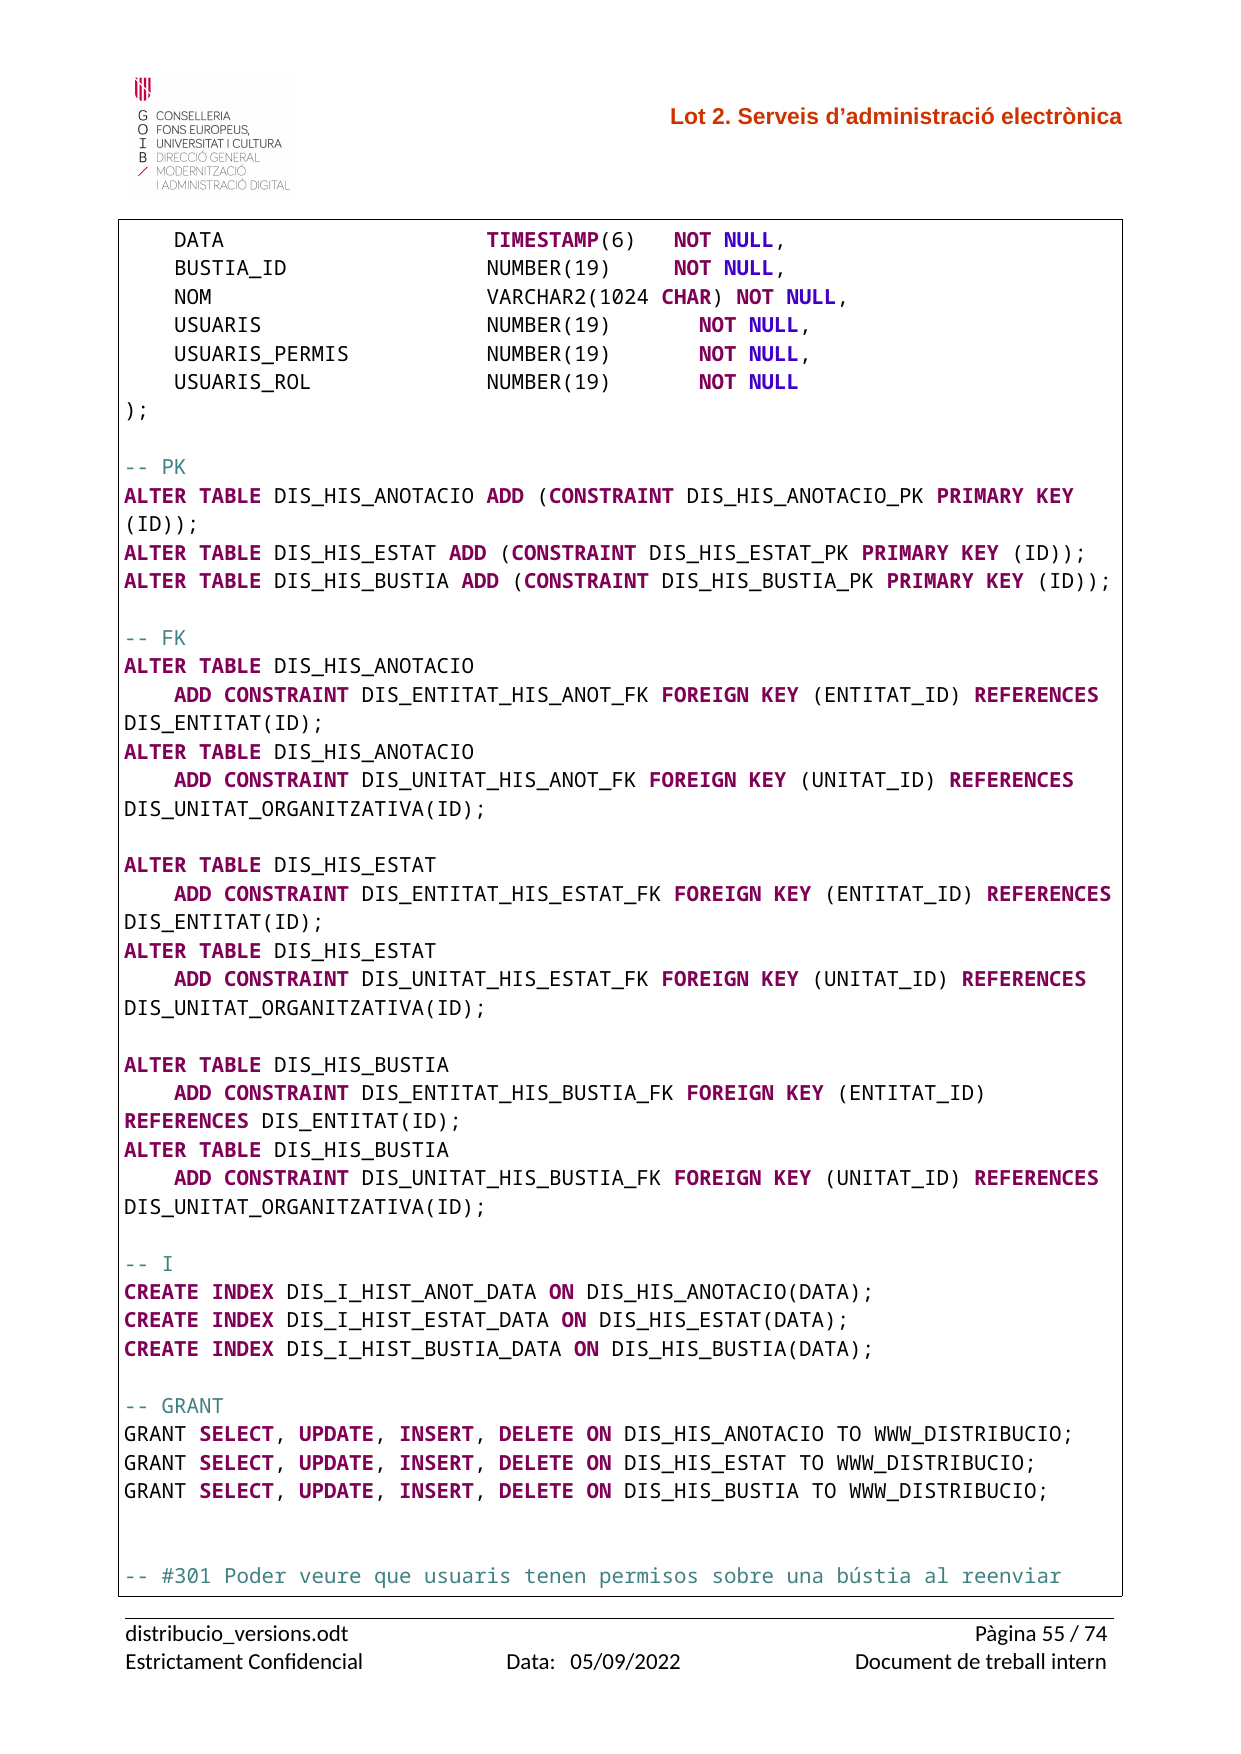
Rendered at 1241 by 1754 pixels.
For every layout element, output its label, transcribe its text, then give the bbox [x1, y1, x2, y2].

table_header DATA TIMESTAMP(6) NOT NULL, BUSTIA_ID NUMBER(19) NOT NULL, NOM VARCHAR2(1024 CHAR) NOT NULL, USUARIS NUMBER(19) NOT NULL, USUARIS_PERMIS NUMBER(19) NOT NULL, USUARIS_ROL NUMBER(19) NOT NULL ); -- PK ALTER TABLE DIS_HIS_ANOTACIO ADD (CONSTRAINT DIS_HIS_ANOTACIO_PK PRIMARY KEY (ID)); ALTER TABLE DIS_HIS_ESTAT ADD (CONSTRAINT DIS_HIS_ESTAT_PK PRIMARY KEY (ID)); ALTER TABLE DIS_HIS_BUSTIA ADD (CONSTRAINT DIS_HIS_BUSTIA_PK PRIMARY KEY (ID)); -- FK ALTER TABLE DIS_HIS_ANOTACIO ADD CONSTRAINT DIS_ENTITAT_HIS_ANOT_FK FOREIGN KEY (ENTITAT_ID) REFERENCES DIS_ENTITAT(ID); ALTER TABLE DIS_HIS_ANOTACIO ADD CONSTRAINT DIS_UNITAT_HIS_ANOT_FK FOREIGN KEY (UNITAT_ID) REFERENCES DIS_UNITAT_ORGANITZATIVA(ID); ALTER TABLE DIS_HIS_ESTAT ADD CONSTRAINT DIS_ENTITAT_HIS_ESTAT_FK FOREIGN KEY (ENTITAT_ID) REFERENCES DIS_ENTITAT(ID); ALTER TABLE DIS_HIS_ESTAT ADD CONSTRAINT DIS_UNITAT_HIS_ESTAT_FK FOREIGN KEY (UNITAT_ID) REFERENCES DIS_UNITAT_ORGANITZATIVA(ID); ALTER TABLE DIS_HIS_BUSTIA ADD CONSTRAINT DIS_ENTITAT_HIS_BUSTIA_FK FOREIGN KEY (ENTITAT_ID) REFERENCES DIS_ENTITAT(ID); ALTER TABLE DIS_HIS_BUSTIA ADD CONSTRAINT DIS_UNITAT_HIS_BUSTIA_FK FOREIGN KEY (UNITAT_ID) REFERENCES DIS_UNITAT_ORGANITZATIVA(ID); -- I CREATE INDEX DIS_I_HIST_ANOT_DATA ON DIS_HIS_ANOTACIO(DATA); CREATE INDEX DIS_I_HIST_ESTAT_DATA ON DIS_HIS_ESTAT(DATA); CREATE INDEX DIS_I_HIST_BUSTIA_DATA ON DIS_HIS_BUSTIA(DATA); -- GRANT GRANT SELECT, UPDATE, INSERT, DELETE ON DIS_HIS_ANOTACIO TO WWW_DISTRIBUCIO; GRANT SELECT, UPDATE, INSERT, DELETE ON DIS_HIS_ESTAT TO WWW_DISTRIBUCIO; GRANT SELECT, UPDATE, INSERT, DELETE ON DIS_HIS_BUSTIA TO WWW_DISTRIBUCIO; -- #301 Poder veure que usuaris tenen permisos sobre una bústia al reenviar [119, 220, 1122, 1596]
picture [126, 70, 299, 197]
